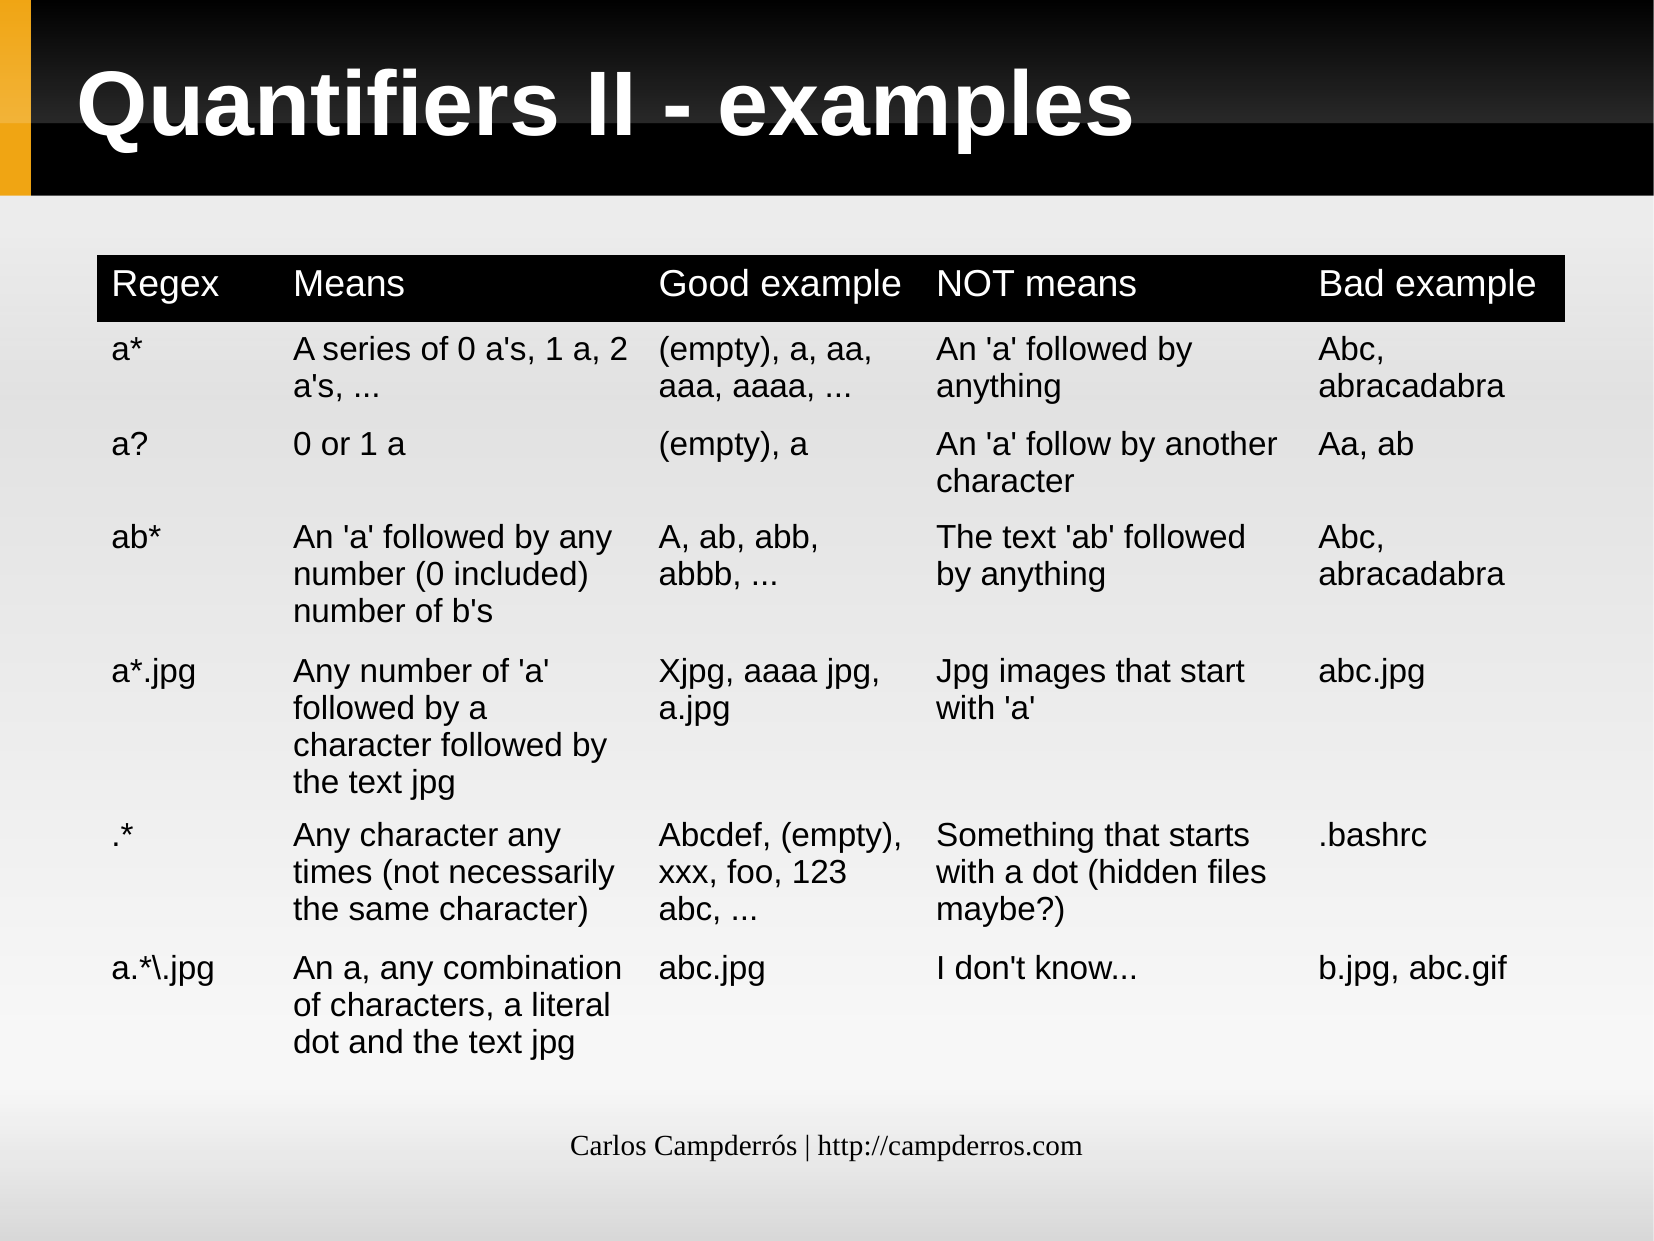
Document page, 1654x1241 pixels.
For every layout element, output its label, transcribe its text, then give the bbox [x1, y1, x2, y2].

table_cell abc.jpg [644, 942, 921, 1076]
table_cell I don't know... [921, 942, 1304, 1076]
picture [0, 0, 1654, 1241]
table_cell ab* [97, 511, 278, 645]
table_cell a? [97, 418, 278, 511]
table_cell Abc, abracadabra [1304, 511, 1565, 645]
table_cell Abcdef, (empty), xxx, foo, 123 abc, ... [644, 808, 921, 942]
table_cell An 'a' followed by anything [921, 322, 1304, 418]
table_cell a* [97, 322, 278, 418]
table_cell abc.jpg [1304, 645, 1565, 808]
table_cell b.jpg, abc.gif [1304, 942, 1565, 1076]
table_cell .* [97, 808, 278, 942]
table_cell A series of 0 a's, 1 a, 2 a's, ... [278, 322, 644, 418]
table_cell a.*\.jpg [97, 942, 278, 1076]
table_cell 0 or 1 a [278, 418, 644, 511]
table_cell .bashrc [1304, 808, 1565, 942]
table_header Regex [97, 255, 278, 322]
table_cell Something that starts with a dot (hidden files maybe?) [921, 808, 1304, 942]
table_cell (empty), a [644, 418, 921, 511]
table_header Means [278, 255, 644, 322]
table_cell Any character any times (not necessarily the same character) [278, 808, 644, 942]
table_header Good example [644, 255, 921, 322]
table_cell Xjpg, aaaa jpg, a.jpg [644, 645, 921, 808]
table_header Bad example [1304, 255, 1565, 322]
table_cell The text 'ab' followed by anything [921, 511, 1304, 645]
table_cell (empty), a, aa, aaa, aaaa, ... [644, 322, 921, 418]
table_cell An a, any combination of characters, a literal dot and the text jpg [278, 942, 644, 1076]
table_cell a*.jpg [97, 645, 278, 808]
table_header NOT means [921, 255, 1304, 322]
table_cell An 'a' follow by another character [921, 418, 1304, 511]
table_cell A, ab, abb, abbb, ... [644, 511, 921, 645]
table_cell An 'a' followed by any number (0 included) number of b's [278, 511, 644, 645]
table_cell Aa, ab [1304, 418, 1565, 511]
table_cell Abc, abracadabra [1304, 322, 1565, 418]
table_cell Jpg images that start with 'a' [921, 645, 1304, 808]
table_cell Any number of 'a' followed by a character followed by the text jpg [278, 645, 644, 808]
title Quantifiers II - examples [76, 0, 1565, 208]
